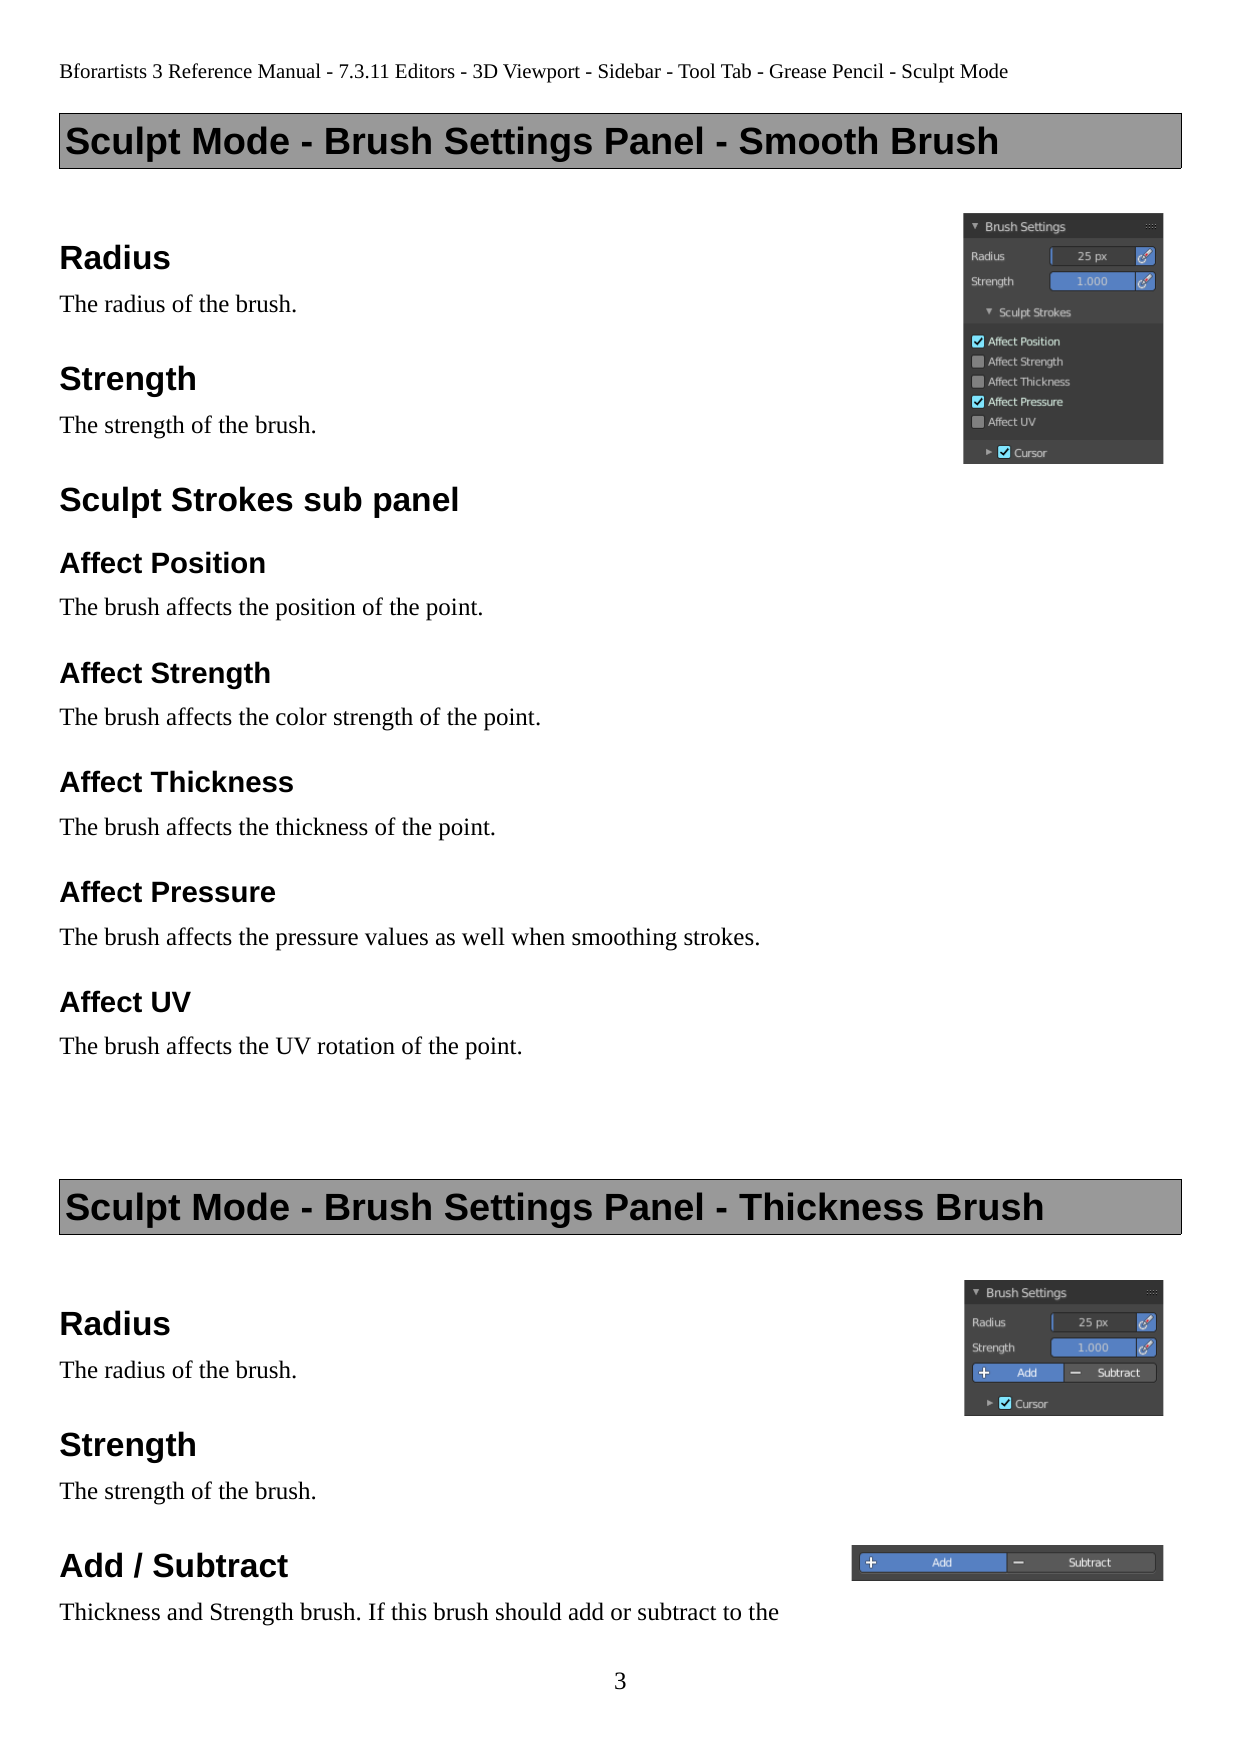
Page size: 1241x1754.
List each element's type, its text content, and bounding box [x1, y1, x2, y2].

subtitle Affect UV [59, 985, 1181, 1019]
subtitle Affect Thickness [59, 765, 1181, 799]
table_header Sculpt Mode - Brush Settings Panel - Thickness Brush [60, 1180, 1181, 1234]
text The brush affects the UV rotation of the point. [59, 1031, 1181, 1060]
subtitle [1164, 238, 1181, 276]
picture [963, 213, 1164, 464]
table_header Sculpt Mode - Brush Settings Panel - Smooth Brush [60, 114, 1181, 168]
text The radius of the brush. [59, 289, 963, 318]
subtitle Strength [59, 359, 963, 397]
subtitle Affect Pressure [59, 875, 1181, 909]
text [1164, 1355, 1181, 1384]
picture [851, 1545, 1164, 1581]
subtitle Strength [59, 1425, 1181, 1463]
text The strength of the brush. [59, 1476, 1181, 1505]
text Thickness and Strength brush. If this brush should add or subtract to the [59, 1597, 1181, 1626]
subtitle Radius [59, 238, 963, 276]
text The brush affects the thickness of the point. [59, 812, 1181, 840]
subtitle Sculpt Strokes sub panel [59, 480, 1181, 518]
picture [964, 1280, 1164, 1416]
text The strength of the brush. [59, 410, 963, 439]
subtitle [1164, 359, 1181, 397]
subtitle [1164, 1304, 1181, 1342]
subtitle Add / Subtract [59, 1546, 1181, 1584]
subtitle Radius [59, 1304, 964, 1342]
text The radius of the brush. [59, 1355, 964, 1384]
text [1164, 289, 1181, 318]
text The brush affects the position of the point. [59, 592, 1181, 621]
text The brush affects the color strength of the point. [59, 702, 1181, 731]
subtitle Affect Position [59, 546, 1181, 579]
text The brush affects the pressure values as well when smoothing strokes. [59, 922, 1181, 950]
subtitle Affect Strength [59, 656, 1181, 689]
